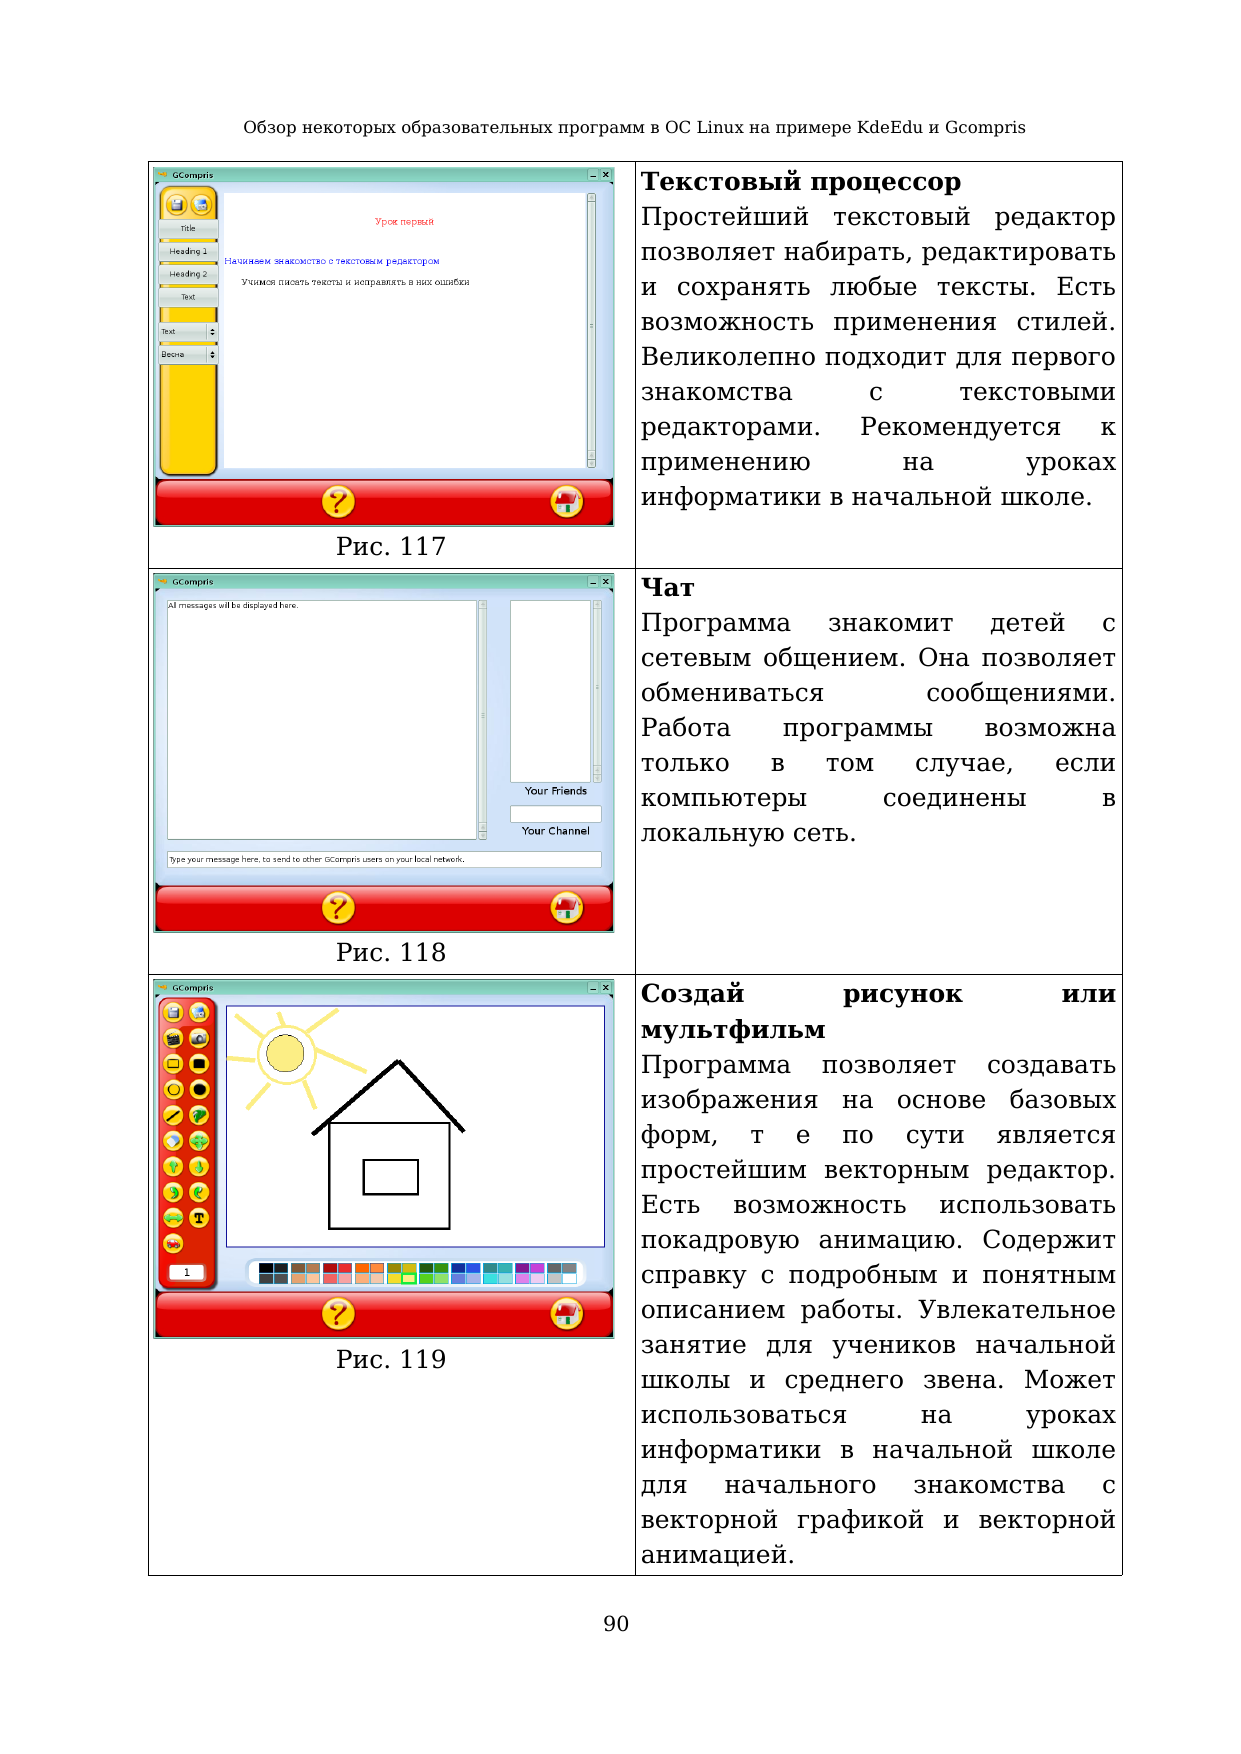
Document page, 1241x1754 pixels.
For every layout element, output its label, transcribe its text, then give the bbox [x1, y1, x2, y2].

table_cell Чат Программа знакомит детей с сетевым общением. Она позволяет обмениваться сообщениями. Работа программы возможна только в том случае, если компьютеры соединены в локальную сеть. [636, 569, 1122, 973]
table_cell Рис. 119 [149, 975, 635, 1575]
table_cell Создай рисунок или мультфильм Программа позволяет создавать изображения на основе базовых форм, т е по сути является простейшим векторным редактор. Есть возможность использовать покадровую анимацию. Содержит справку с подробным и понятным описанием работы. Увлекательное занятие для учеников начальной школы и среднего звена. Может использоваться на уроках информатики в начальной школе для начального знакомства с векторной графикой и векторной анимацией. [636, 975, 1122, 1575]
picture [153, 573, 615, 933]
picture [153, 979, 615, 1339]
table_cell Рис. 118 [149, 569, 635, 973]
table_cell Текстовый процессор Простейший текстовый редактор позволяет набирать, редактировать и сохранять любые тексты. Есть возможность применения стилей. Великолепно подходит для первого знакомства с текстовыми редакторами. Рекомендуется к применению на уроках информатики в начальной школе. [636, 162, 1122, 567]
table_cell Рис. 117 [149, 162, 635, 567]
picture [153, 167, 615, 527]
